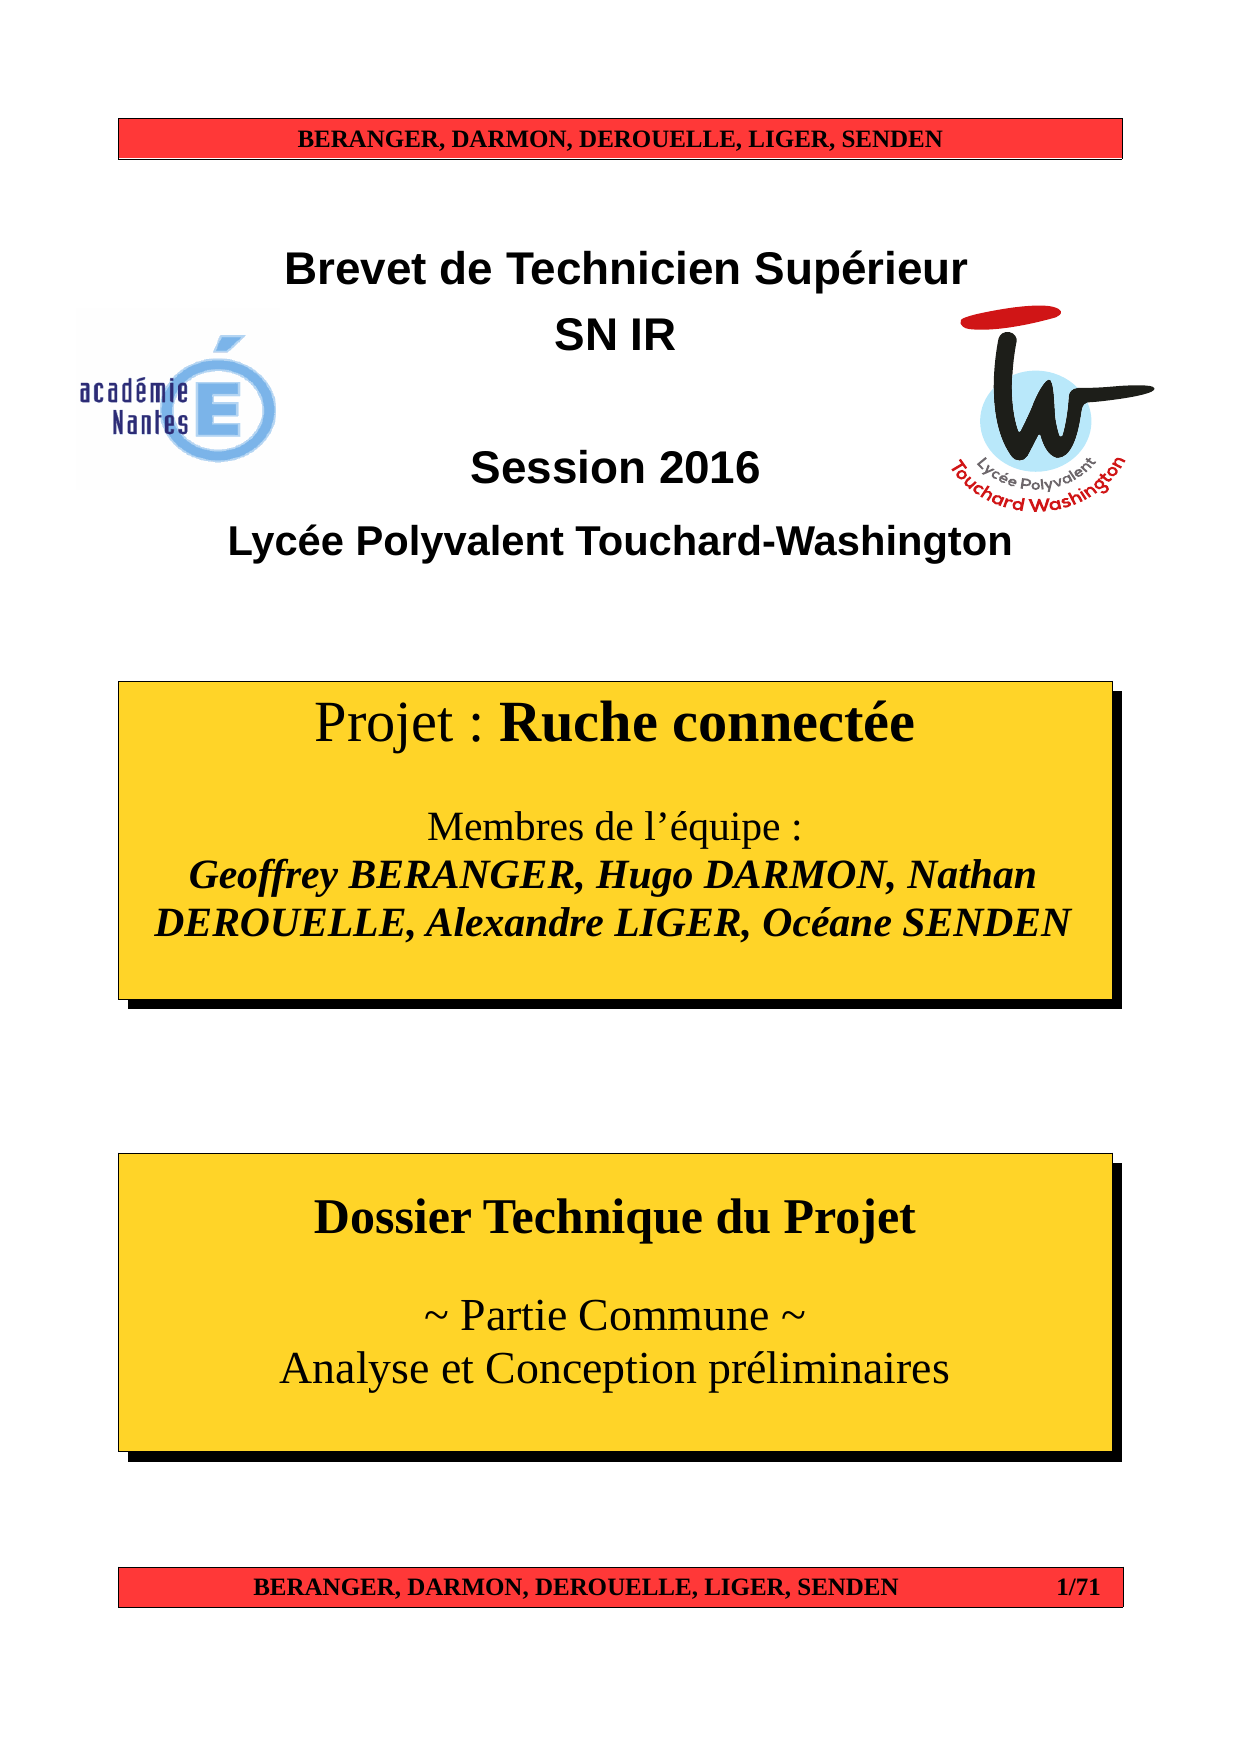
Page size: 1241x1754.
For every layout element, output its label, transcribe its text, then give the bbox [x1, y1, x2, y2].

text Session 2016 [118, 441, 1122, 493]
table_header Dossier Technique du Projet ~ Partie Commune ~ Analyse et Conception préliminaires [119, 1154, 1112, 1451]
text Lycée Polyvalent Touchard-Washington [118, 516, 1122, 564]
title Brevet de Technicien Supérieur [118, 242, 1122, 294]
text SN IR [118, 307, 1122, 360]
table_header Projet : Ruche connectée Membres de l’équipe : Geoffrey BERANGER, Hugo DARMON, Nathan DEROUELLE, Alexandre LIGER, Océane SENDEN [119, 682, 1112, 999]
picture [76, 308, 280, 490]
